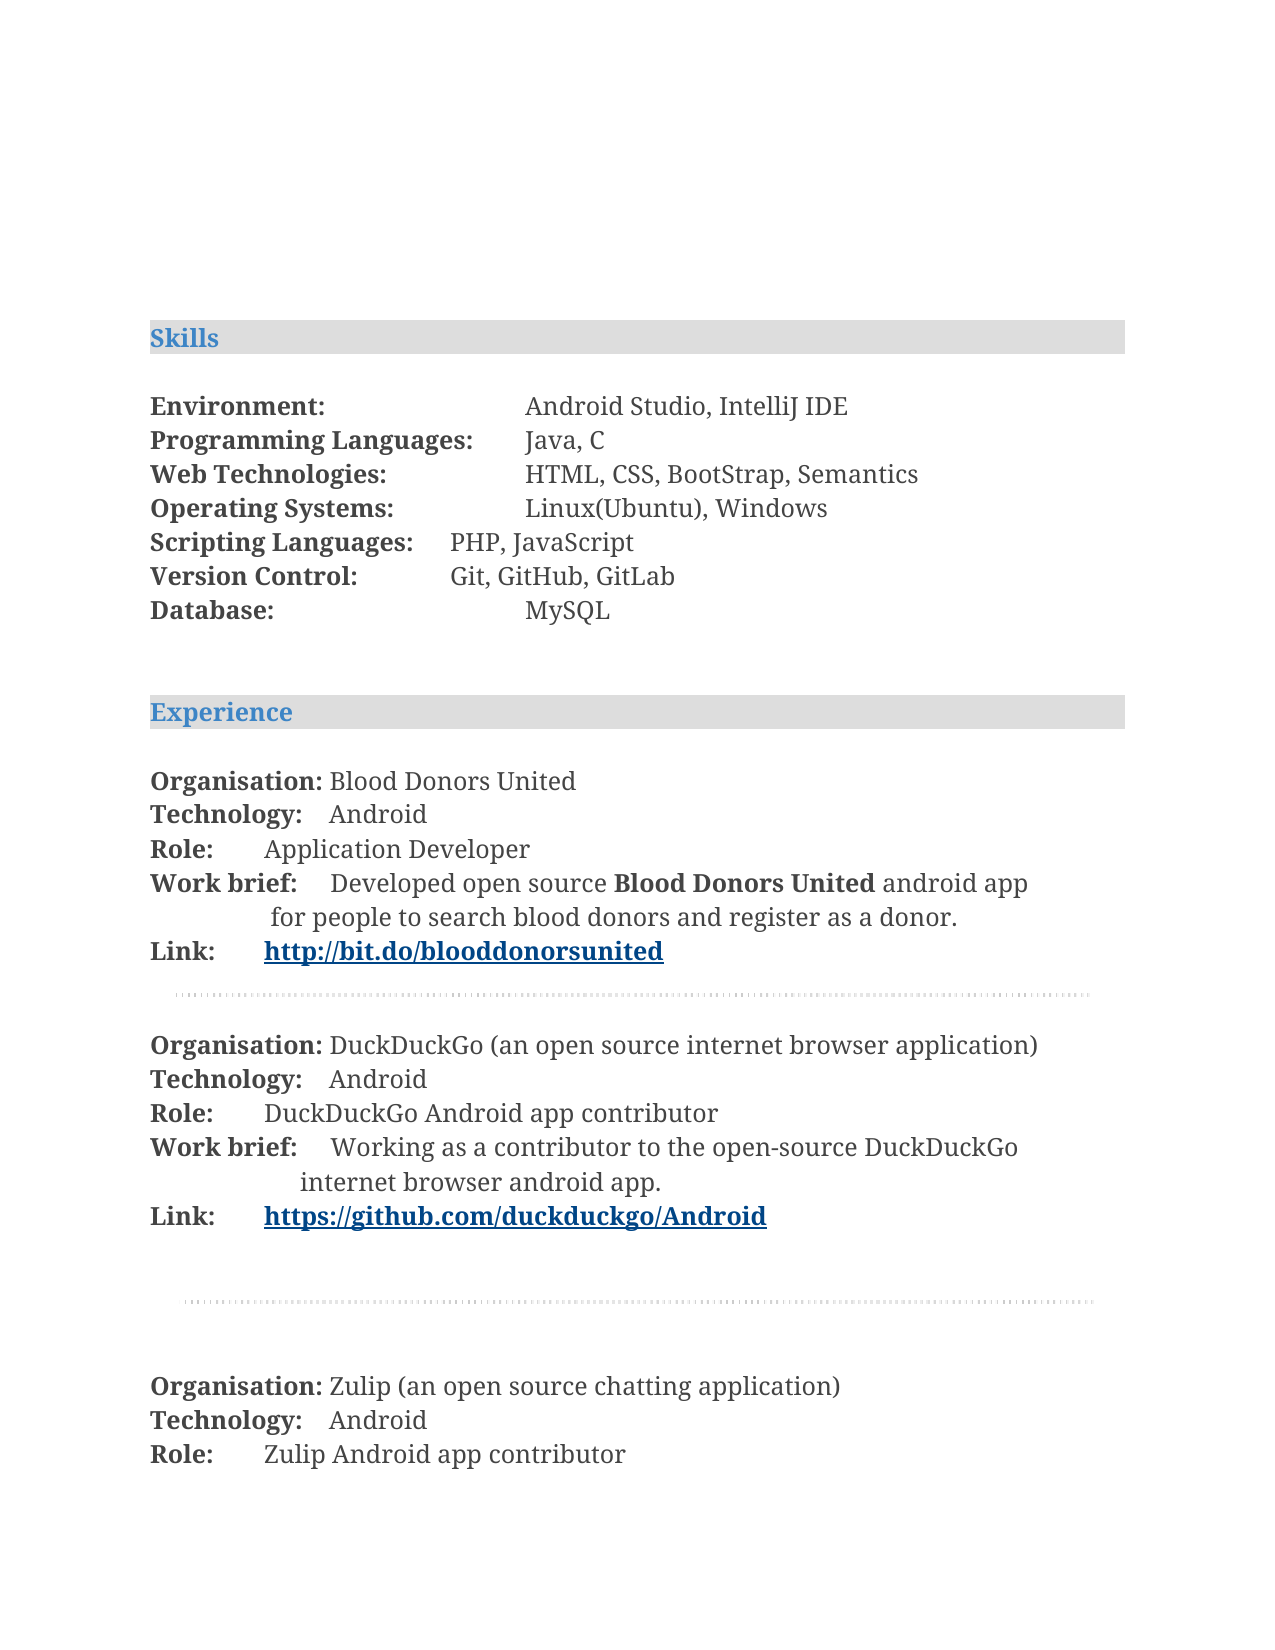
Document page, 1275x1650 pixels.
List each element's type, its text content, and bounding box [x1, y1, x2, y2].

text Technology: Android [0, 1403, 1125, 1437]
text Link: http://bit.do/blooddonorsunited [0, 933, 1125, 967]
text Role: Zulip Android app contributor [0, 1437, 1125, 1471]
text Organisation: Zulip (an open source chatting application) [150, 1368, 1125, 1403]
text Work brief: Working as a contributor to the open-source DuckDuckGo internet browser android app. [0, 1130, 1125, 1198]
text Organisation: DuckDuckGo (an open source internet browser application) [150, 1028, 1125, 1062]
text Link: https://github.com/duckduckgo/Android [0, 1198, 1125, 1232]
text Scripting Languages: PHP, JavaScript [0, 525, 1125, 559]
text Technology: Android [0, 797, 1125, 831]
text Programming Languages: Java, C [0, 422, 1125, 457]
text Role: Application Developer [0, 831, 1125, 865]
text Role: DuckDuckGo Android app contributor [0, 1096, 1125, 1130]
text Technology: Android [0, 1062, 1125, 1096]
text Web Technologies: HTML, CSS, BootStrap, Semantics [0, 457, 1125, 491]
text Work brief: Developed open source Blood Donors United android app for people to search blood donors and register as a donor. [0, 865, 1125, 933]
text Skills [150, 320, 1125, 354]
text Experience [150, 695, 1125, 729]
picture [176, 993, 1092, 997]
text Version Control: Git, GitHub, GitLab [0, 559, 1125, 593]
picture [179, 1300, 1096, 1304]
text Database: MySQL [0, 593, 1125, 627]
text Operating Systems: Linux(Ubuntu), Windows [0, 491, 1125, 525]
text Organisation: Blood Donors United [0, 763, 1125, 797]
text Environment: Android Studio, IntelliJ IDE [0, 388, 1125, 422]
